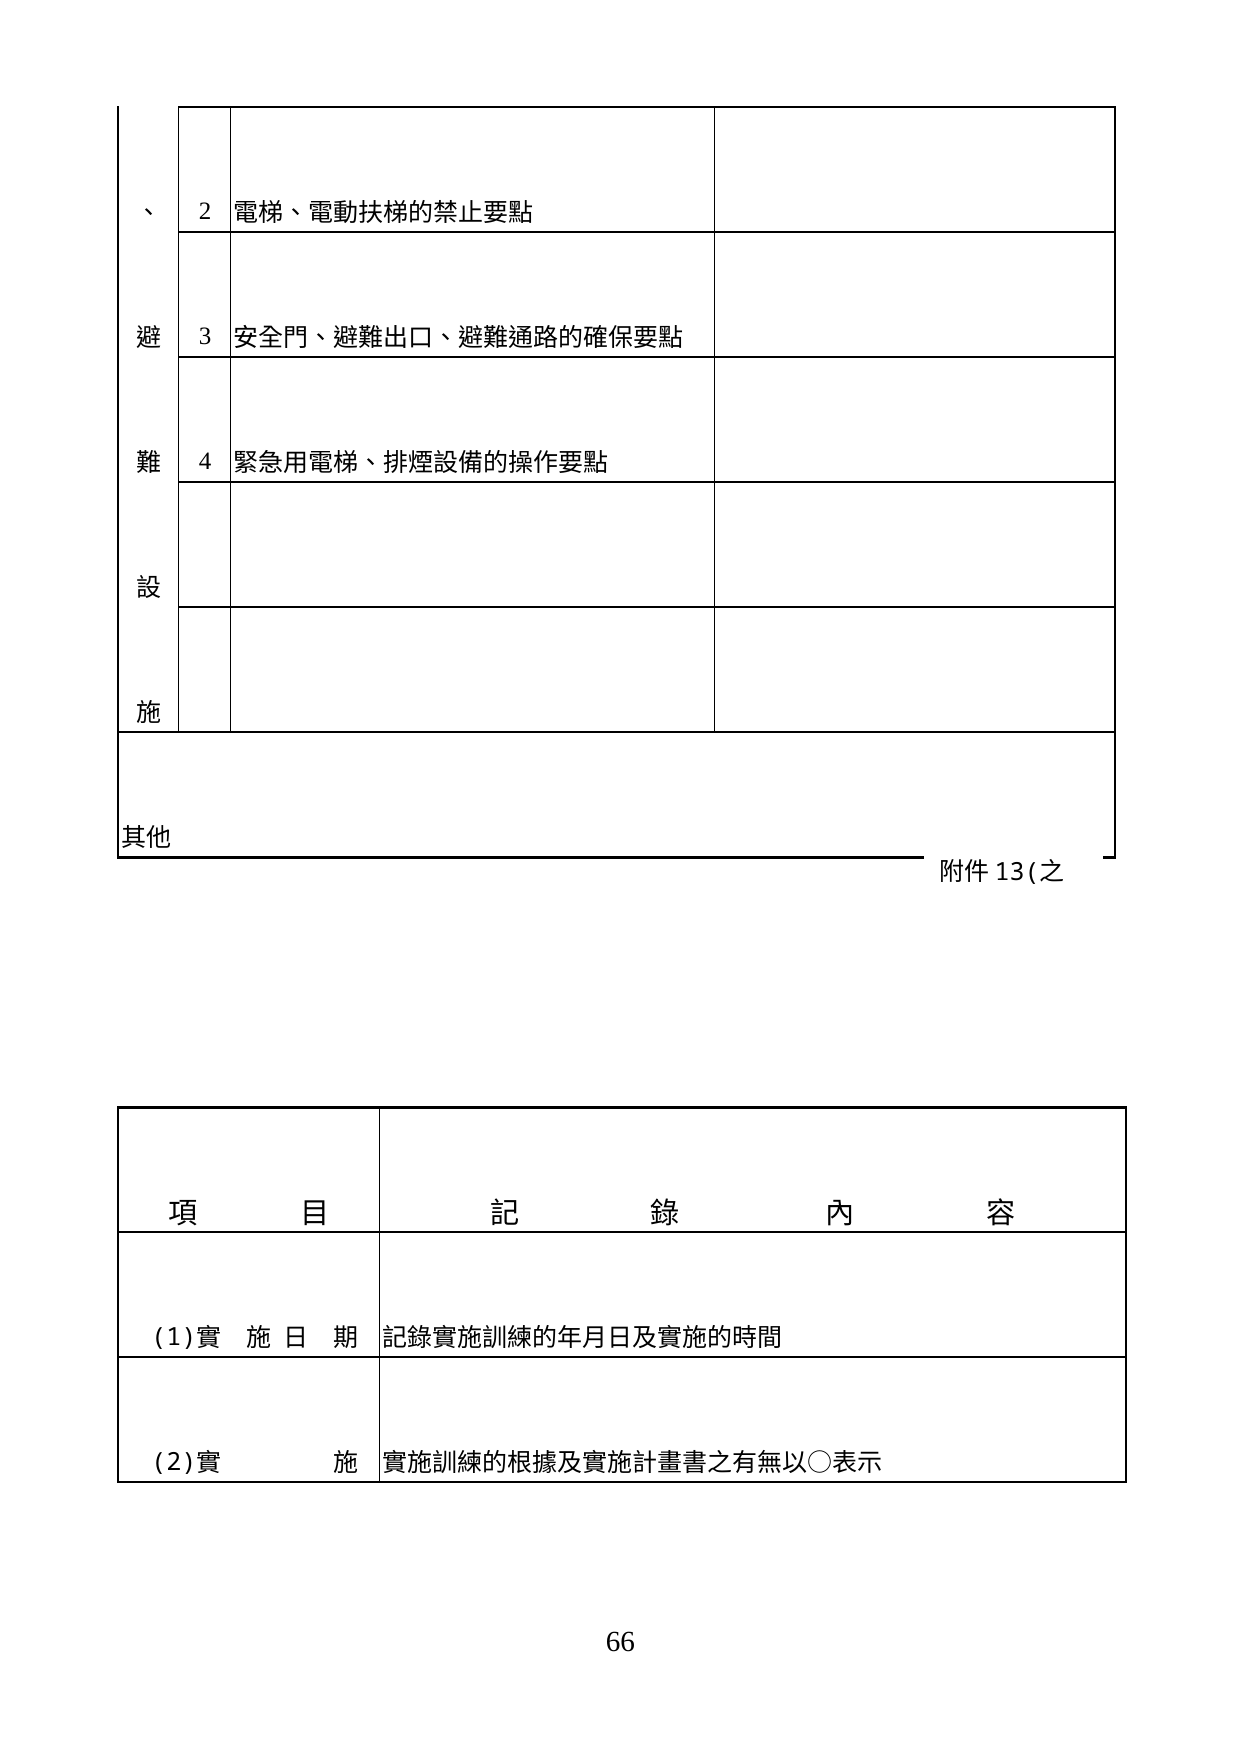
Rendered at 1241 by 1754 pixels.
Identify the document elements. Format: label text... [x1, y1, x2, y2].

table_cell 、 [119, 106, 178, 231]
table_cell [715, 233, 1114, 356]
table_cell [715, 358, 1114, 481]
table_cell 安全門、避難出口、避難通路的確保要點 [231, 233, 714, 356]
table_header [118, 1044, 1126, 1106]
table_cell 其他 [119, 733, 1114, 856]
table_cell [179, 483, 230, 606]
table_cell 記 錄 內 容 [380, 1109, 1125, 1231]
text 附件13(之2) [939, 851, 1088, 886]
table_cell [715, 483, 1114, 606]
table_cell 避 [119, 231, 178, 356]
table_cell [231, 483, 714, 606]
table_cell 緊急用電梯、排煙設備的操作要點 [231, 358, 714, 481]
table_cell 項 目 [119, 1109, 379, 1231]
table_cell [715, 608, 1114, 731]
table_cell 2 [179, 108, 230, 231]
table_cell 難 [119, 356, 178, 481]
table_cell (2)實 施 [119, 1358, 379, 1481]
table_cell 施 [119, 606, 178, 731]
table_cell 設 [119, 481, 178, 606]
table_cell [179, 608, 230, 731]
table_cell (1)實 施 日 期 [119, 1233, 379, 1356]
table_cell [715, 108, 1114, 231]
table_cell 3 [179, 233, 230, 356]
table_cell 電梯、電動扶梯的禁止要點 [231, 108, 714, 231]
table_cell [231, 608, 714, 731]
table_cell 實施訓練的根據及實施計畫書之有無以○表示 [380, 1358, 1125, 1481]
table_cell 記錄實施訓練的年月日及實施的時間 [380, 1233, 1125, 1356]
table_cell 4 [179, 358, 230, 481]
